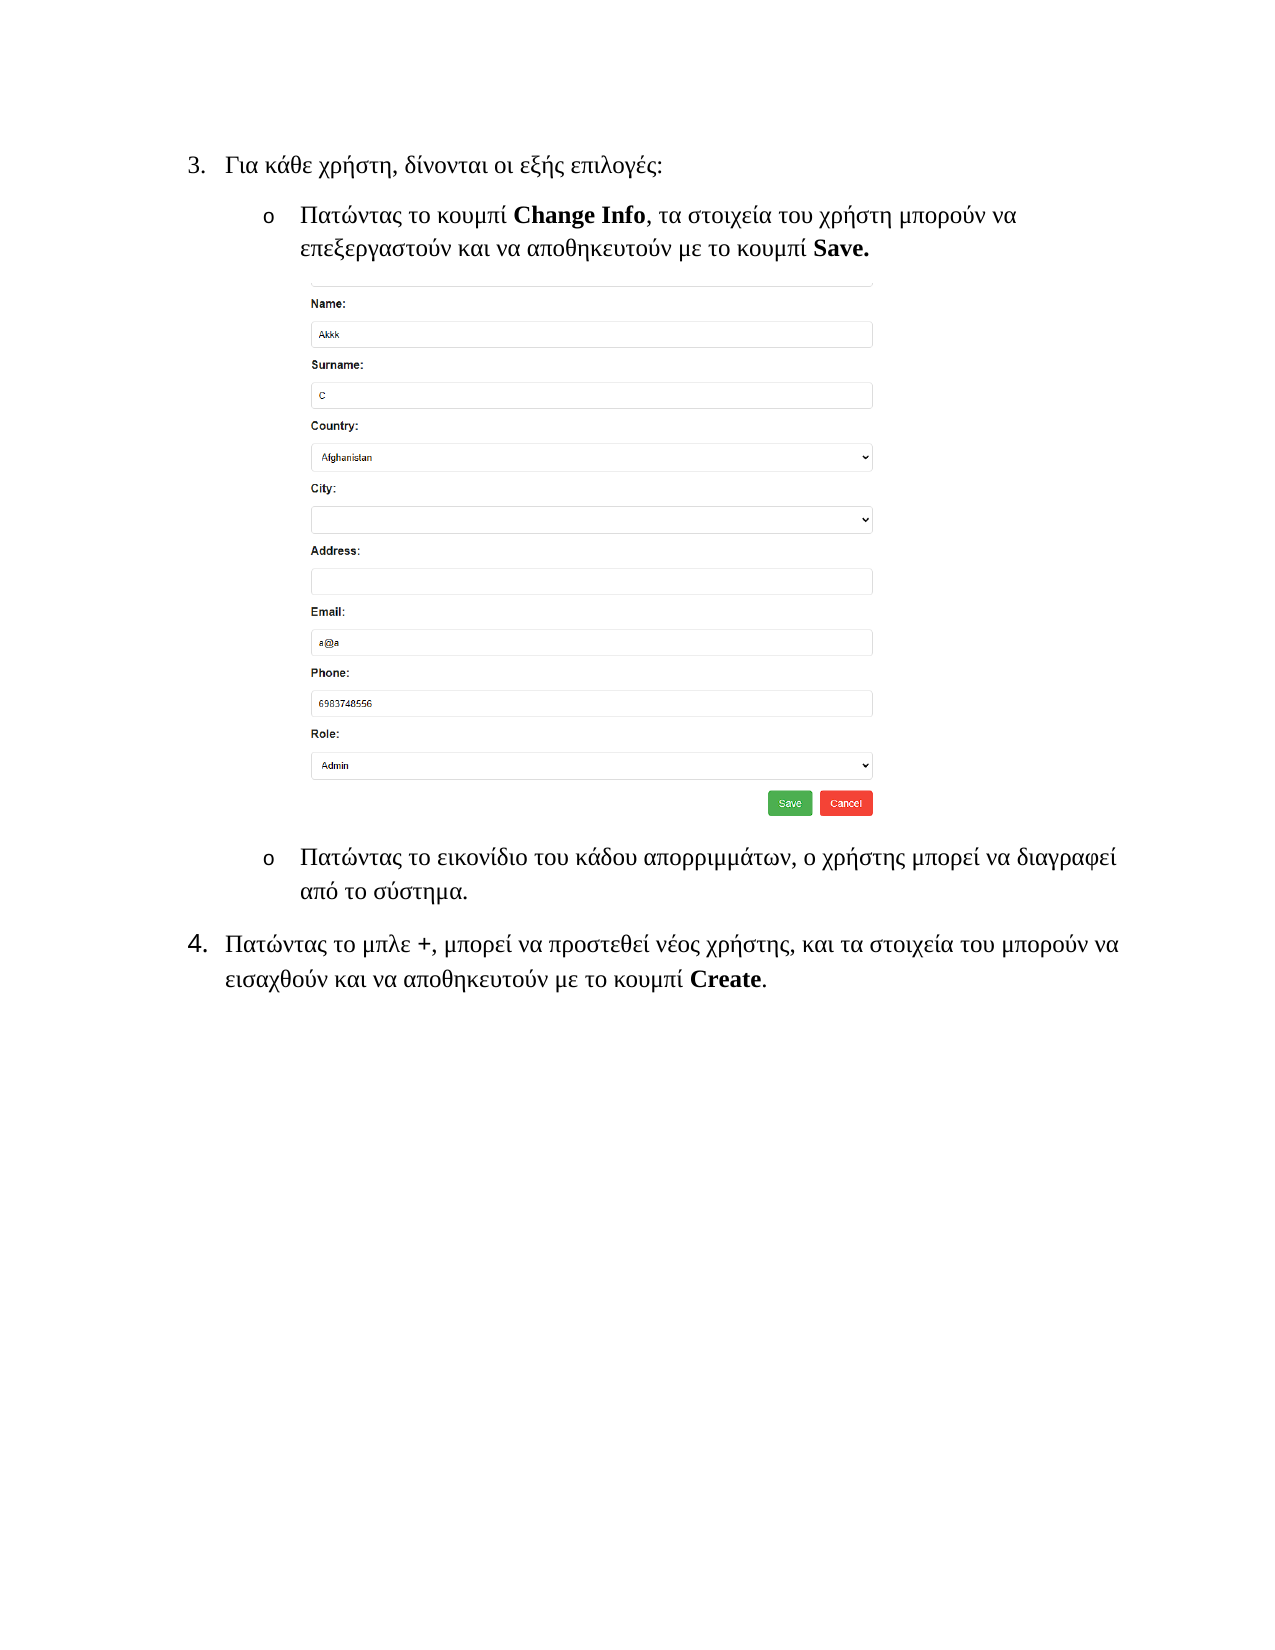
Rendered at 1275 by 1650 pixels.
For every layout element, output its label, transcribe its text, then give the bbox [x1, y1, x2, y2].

list Πατώντας το μπλε +, μπορεί να προστεθεί νέος χρήστης, και τα στοιχεία του μπορούν να εισαχθούν και να αποθηκευτούν με το κουμπί Create. [187, 926, 1125, 993]
list Πατώντας το εικονίδιο του κάδου απορριμμάτων, ο χρήστης μπορεί να διαγραφεί από το σύστημα. [262, 842, 1125, 904]
list Πατώντας το κουμπί Change Info, τα στοιχεία του χρήστη μπορούν να επεξεργαστούν και να αποθηκευτούν με το κουμπί Save. [262, 200, 1125, 262]
list Για κάθε χρήστη, δίνονται οι εξής επιλογές: [187, 150, 1125, 179]
